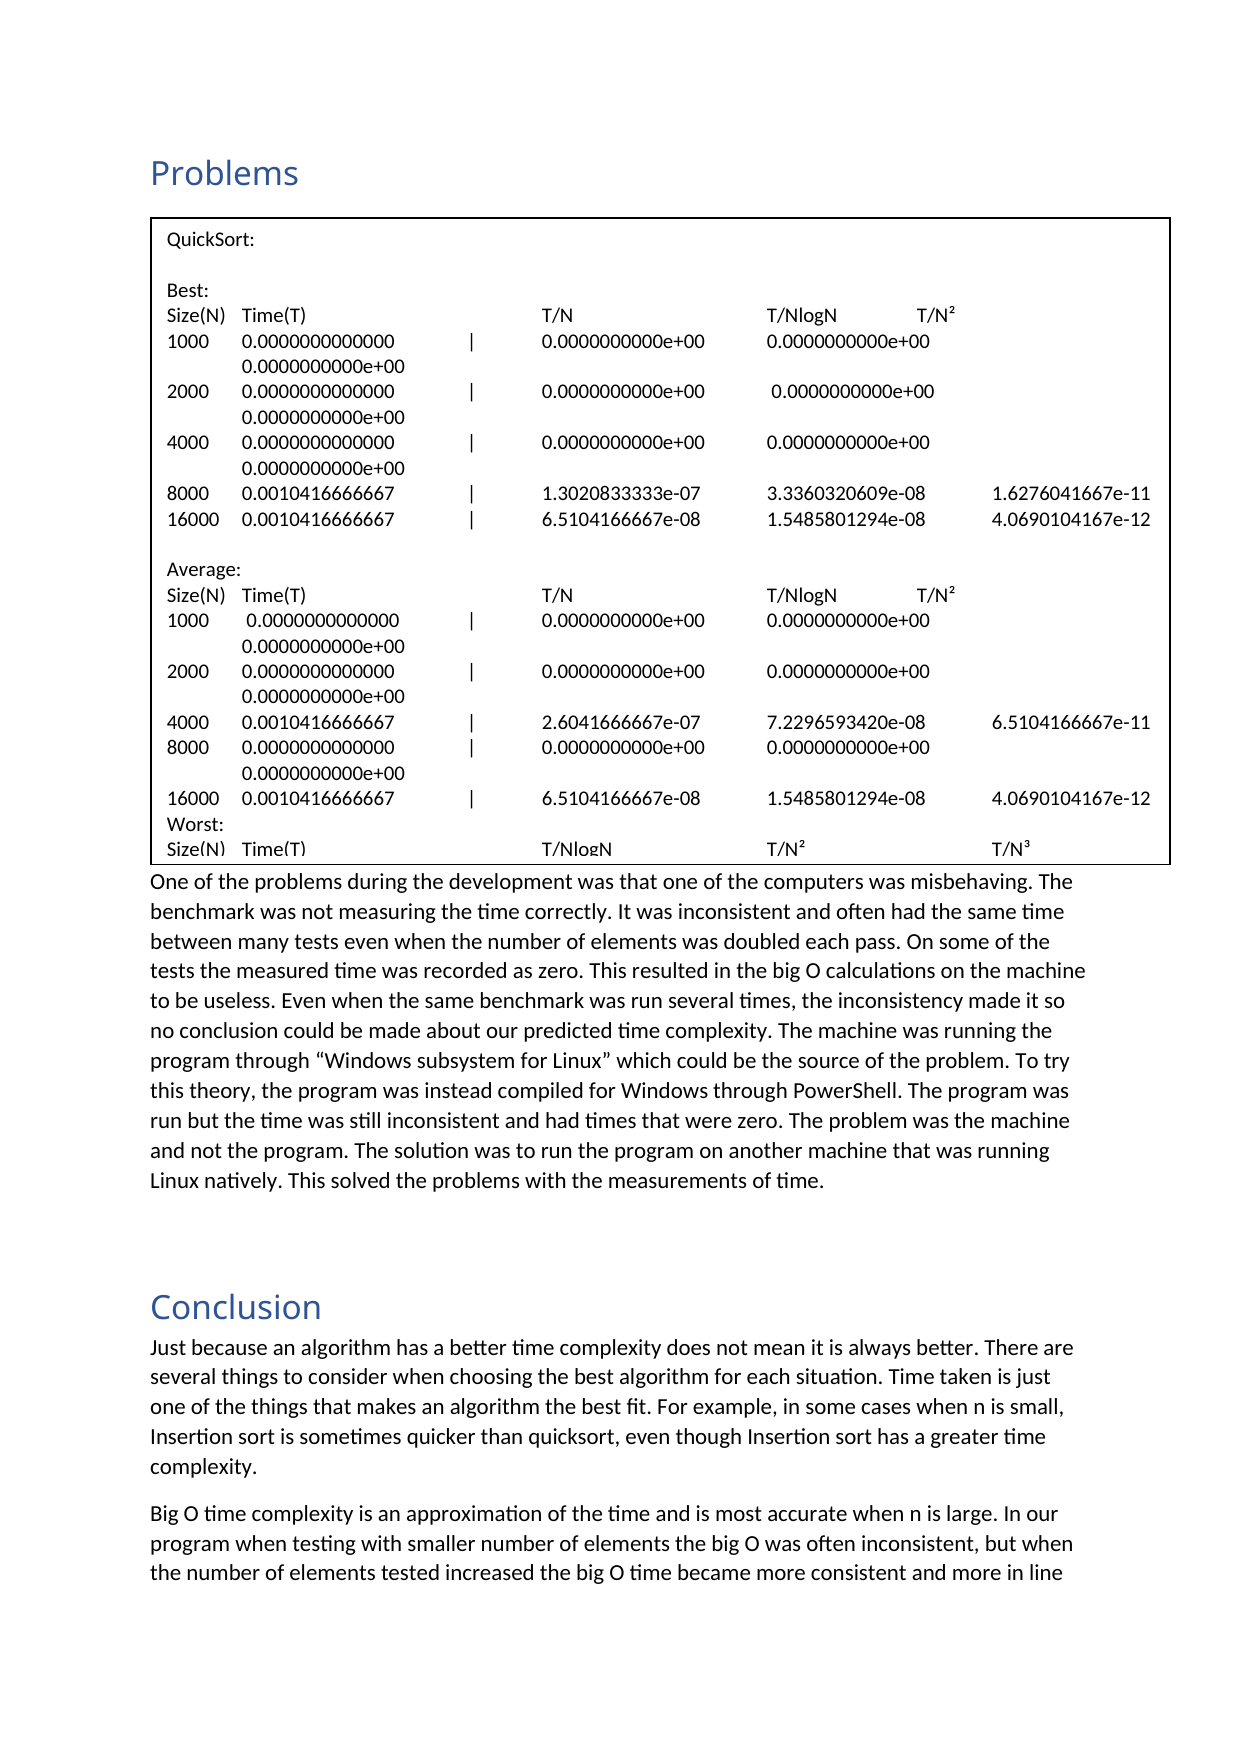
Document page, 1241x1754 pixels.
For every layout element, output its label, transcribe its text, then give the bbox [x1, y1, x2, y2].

text Best: [167, 277, 1154, 302]
text Size(N) Time(T) T/N T/NlogN T/N² [167, 302, 1154, 328]
text Size(N) Time(T) T/NlogN T/N² T/N³ [167, 836, 1154, 856]
text Just because an algorithm has a better time complexity does not mean it is always better. There are several things to consider when choosing the best algorithm for each situation. Time taken is just one of the things that makes an algorithm the best fit. For example, in some cases when n is small, Insertion sort is sometimes quicker than quicksort, even though Insertion sort has a greater time complexity. [150, 1333, 1090, 1480]
text QuickSort: [167, 226, 1154, 252]
text Size(N) Time(T) T/N T/NlogN T/N² [167, 582, 1154, 607]
text 16000 0.0010416666667 | 6.5104166667e-08 1.5485801294e-08 4.0690104167e-12 [167, 506, 1154, 531]
text 4000 0.0000000000000 | 0.0000000000e+00 0.0000000000e+00 0.0000000000e+00 [167, 429, 1154, 480]
text 8000 0.0010416666667 | 1.3020833333e-07 3.3360320609e-08 1.6276041667e-11 [167, 480, 1154, 506]
text 2000 0.0000000000000 | 0.0000000000e+00 0.0000000000e+00 0.0000000000e+00 [167, 658, 1154, 709]
subtitle Problems [150, 150, 1090, 195]
text 2000 0.0000000000000 | 0.0000000000e+00 0.0000000000e+00 0.0000000000e+00 [167, 379, 1154, 429]
text Average: [167, 557, 1154, 582]
text One of the problems during the development was that one of the computers was misbehaving. The benchmark was not measuring the time correctly. It was inconsistent and often had the same time between many tests even when the number of elements was doubled each pass. On some of the tests the measured time was recorded as zero. This resulted in the big O calculations on the machine to be useless. Even when the same benchmark was run several times, the inconsistency made it so no conclusion could be made about our predicted time complexity. The machine was running the program through “Windows subsystem for Linux” which could be the source of the problem. To try this theory, the program was instead compiled for Windows through PowerShell. The program was run but the time was still inconsistent and had times that were zero. The problem was the machine and not the program. The solution was to run the program on another machine that was running Linux natively. This solved the problems with the measurements of time. [150, 865, 1090, 1194]
subtitle [152, 219, 1169, 864]
text Big O time complexity is an approximation of the time and is most accurate when n is large. In our program when testing with smaller number of elements the big O was often inconsistent, but when the number of elements tested increased the big O time became more consistent and more in line [150, 1499, 1090, 1587]
text 8000 0.0000000000000 | 0.0000000000e+00 0.0000000000e+00 0.0000000000e+00 [167, 734, 1154, 785]
text Worst: [167, 811, 1154, 836]
text 1000 0.0000000000000 | 0.0000000000e+00 0.0000000000e+00 0.0000000000e+00 [167, 328, 1154, 379]
subtitle Conclusion [150, 1284, 1090, 1329]
text 16000 0.0010416666667 | 6.5104166667e-08 1.5485801294e-08 4.0690104167e-12 [167, 785, 1154, 811]
text 4000 0.0010416666667 | 2.6041666667e-07 7.2296593420e-08 6.5104166667e-11 [167, 709, 1154, 734]
text 1000 0.0000000000000 | 0.0000000000e+00 0.0000000000e+00 0.0000000000e+00 [167, 607, 1154, 658]
